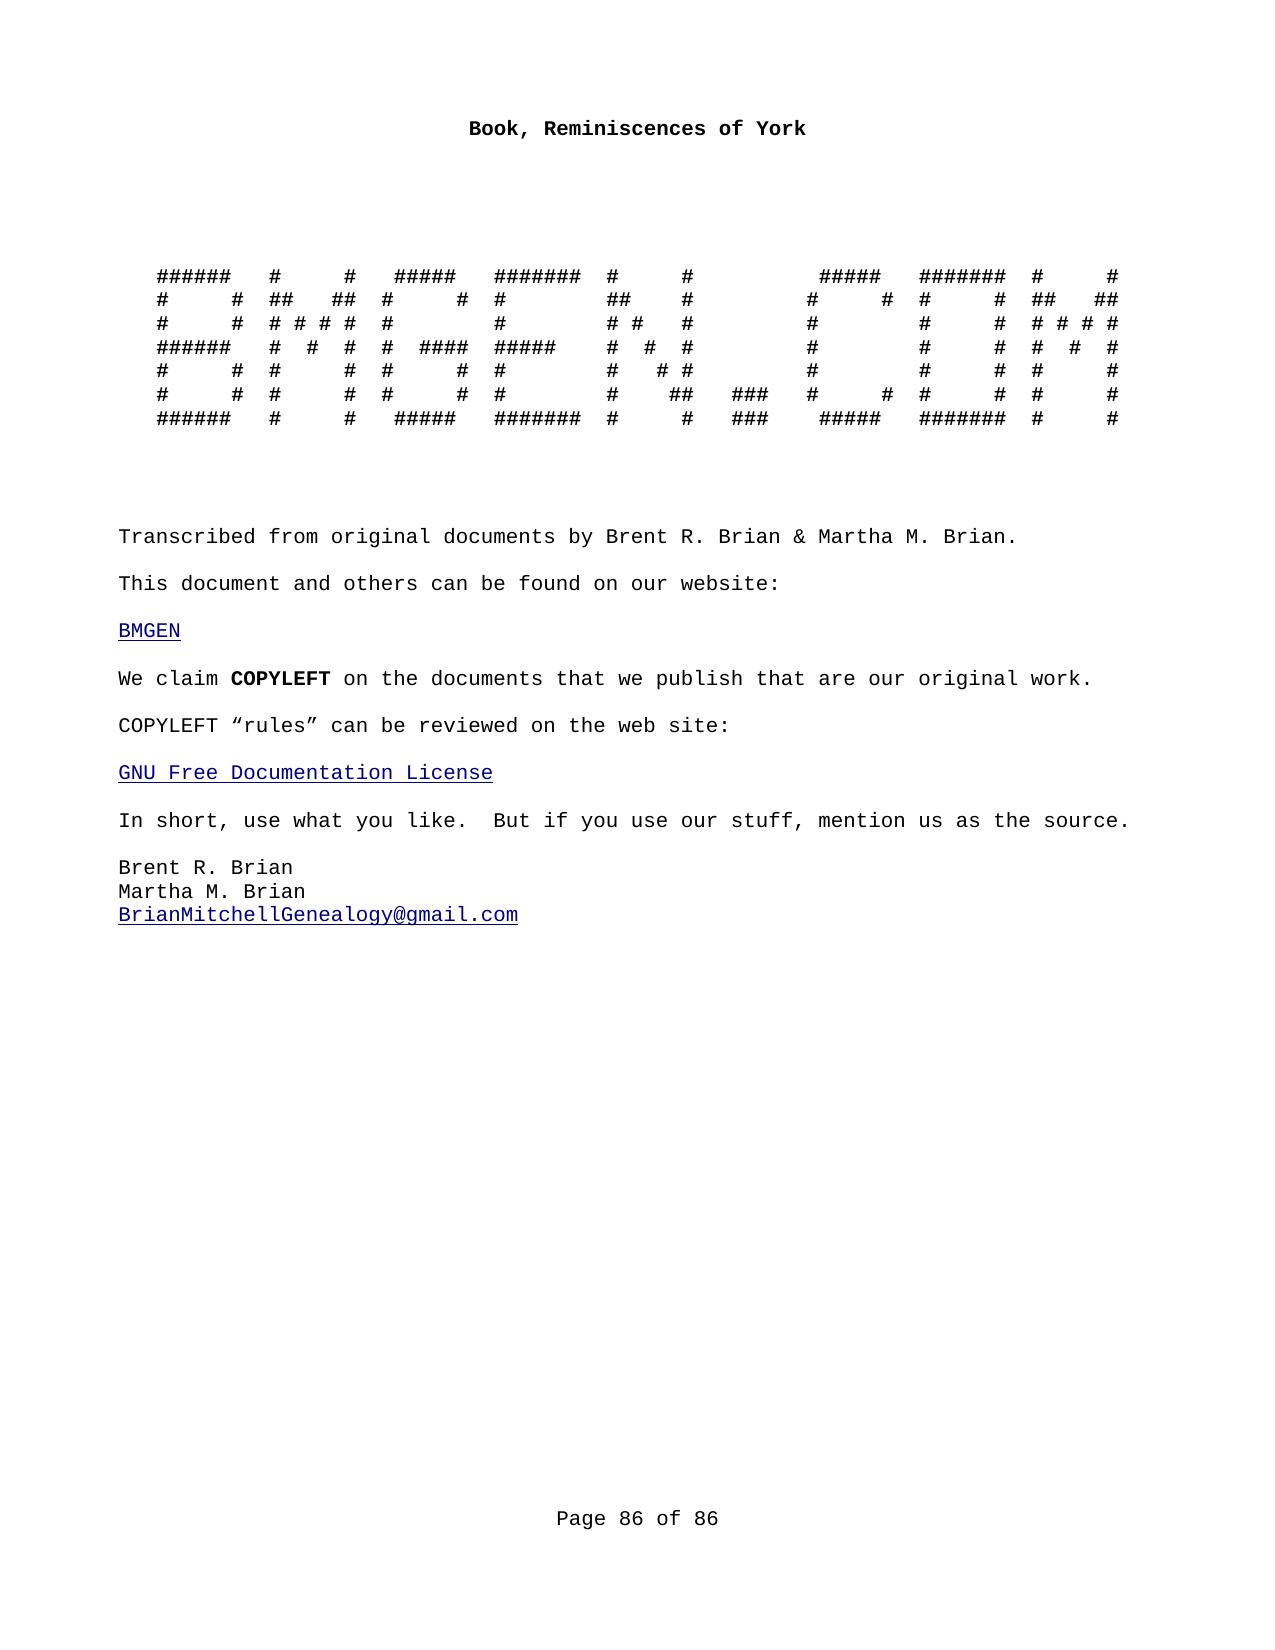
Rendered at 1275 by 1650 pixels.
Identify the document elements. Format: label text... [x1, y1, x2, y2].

text ###### # # ##### ####### # # ### ##### ####### # # [118, 408, 1157, 431]
text We claim COPYLEFT on the documents that we publish that are our original work. [118, 668, 1157, 691]
text # # # # # # # # ## ### # # # # # # [118, 384, 1157, 408]
text In short, use what you like. But if you use our stuff, mention us as the source. [118, 810, 1157, 833]
text Transcribed from original documents by Brent R. Brian & Martha M. Brian. [118, 526, 1157, 549]
text # # # # # # # # # # # # # # # [118, 360, 1157, 384]
text BrianMitchellGenealogy@gmail.com [118, 904, 1157, 928]
text GNU Free Documentation License [118, 762, 1157, 786]
text # # # # # # # # # # # # # # # # # # [118, 313, 1157, 337]
text BMGEN [118, 621, 1157, 644]
text This document and others can be found on our website: [118, 573, 1157, 597]
text Martha M. Brian [118, 881, 1157, 904]
text ###### # # # # #### ##### # # # # # # # # # [118, 337, 1157, 360]
text COPYLEFT “rules” can be reviewed on the web site: [118, 715, 1157, 739]
text ###### # # ##### ####### # # ##### ####### # # [118, 266, 1157, 289]
text Brent R. Brian [118, 857, 1157, 881]
text # # ## ## # # # ## # # # # # ## ## [118, 289, 1157, 313]
